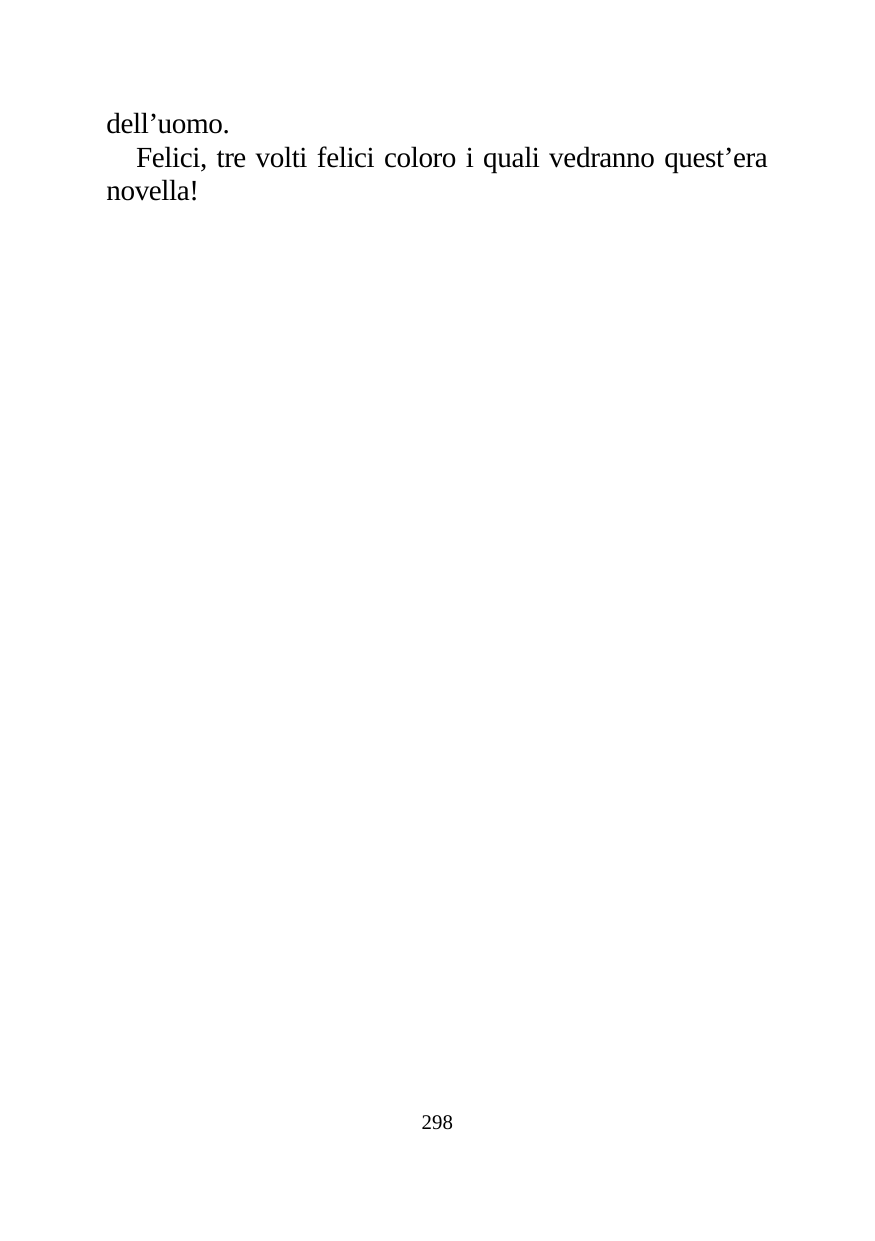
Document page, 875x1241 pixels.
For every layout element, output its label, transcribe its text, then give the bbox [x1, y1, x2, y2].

text Felici, tre volti felici coloro i quali vedranno quest’era novella! [106, 140, 768, 207]
text dell’uomo. [106, 106, 768, 140]
